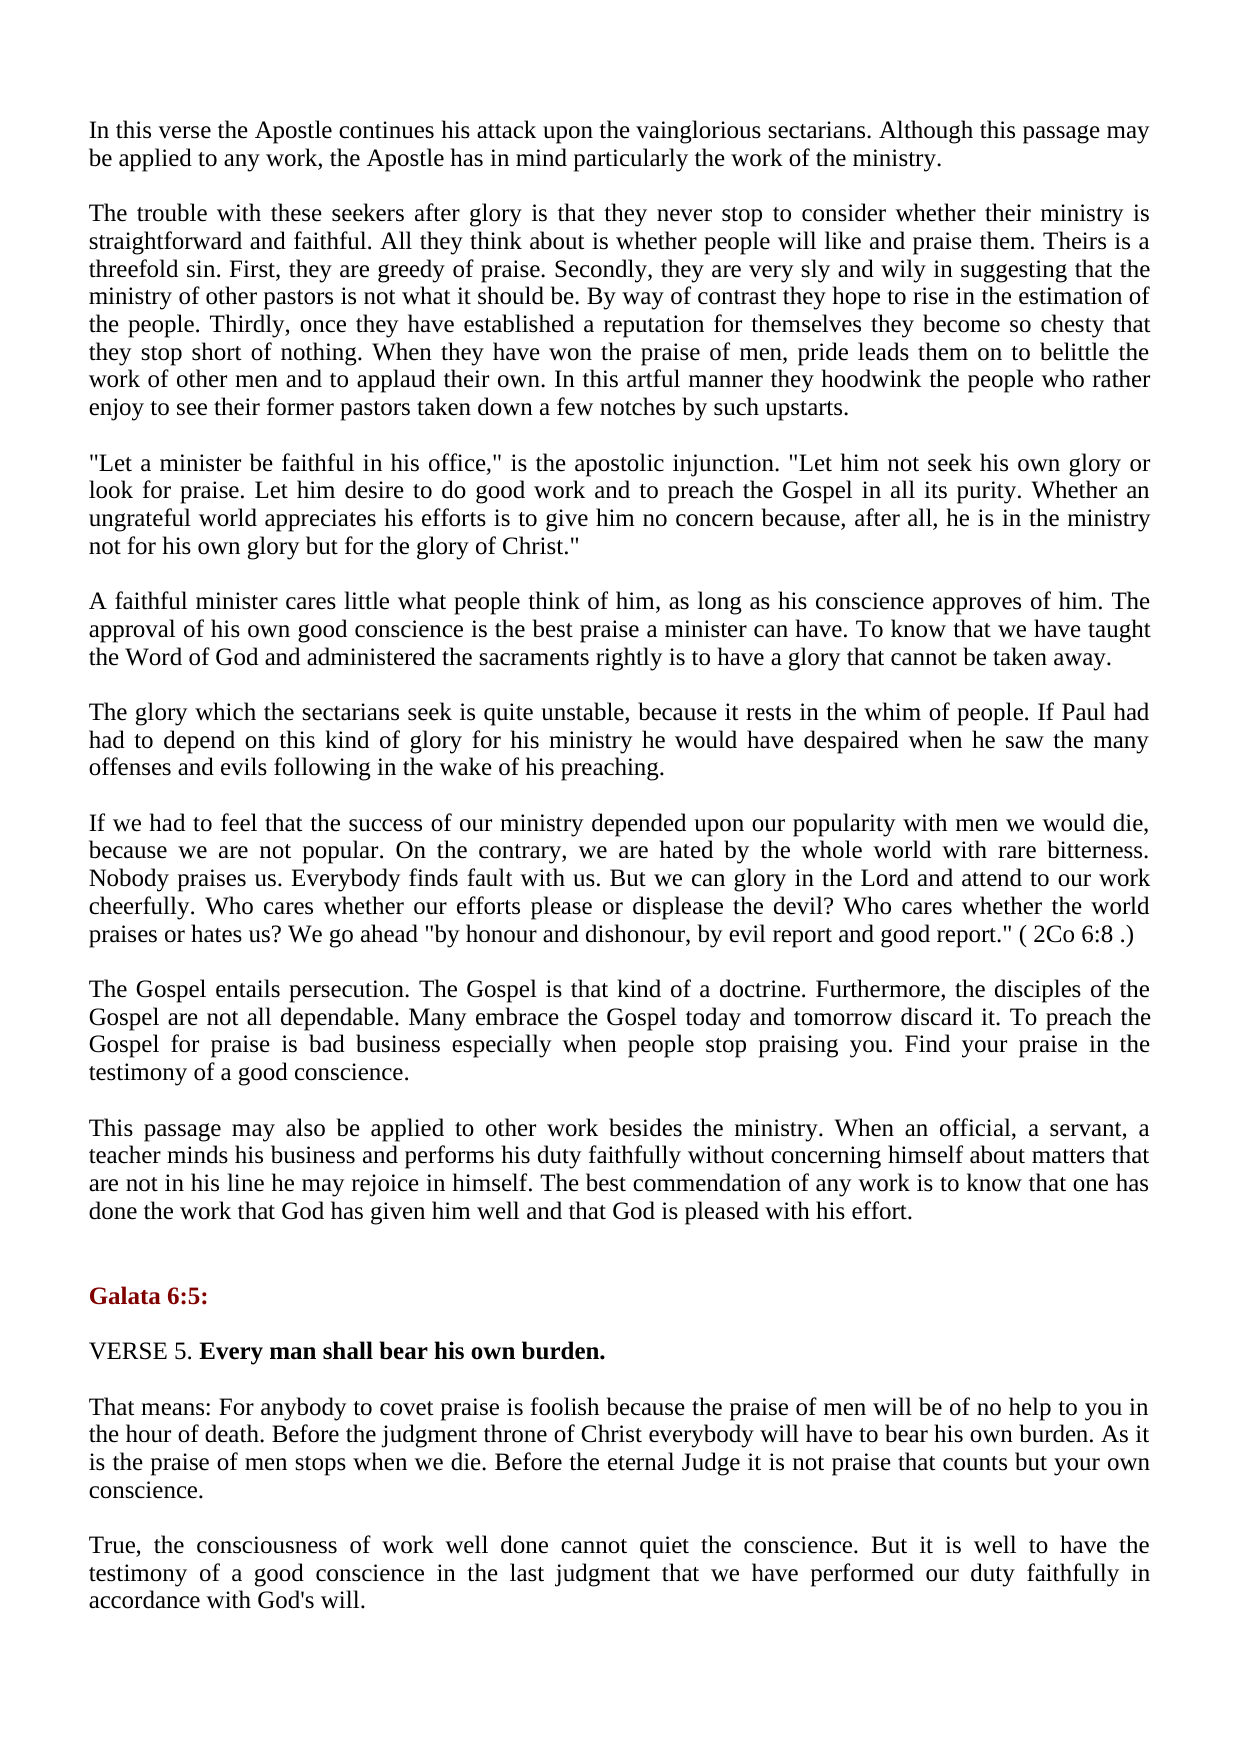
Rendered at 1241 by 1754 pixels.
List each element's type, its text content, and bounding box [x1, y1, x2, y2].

text VERSE 5. Every man shall bear his own burden. That means: For anybody to covet praise is foolish because the praise of men will be of no help to you in the hour of death. Before the judgment throne of Christ everybody will have to bear his own burden. As it is the praise of men stops when we die. Before the eternal Judge it is not praise that counts but your own conscience. True, the consciousness of work well done cannot quiet the conscience. But it is well to have the testimony of a good conscience in the last judgment that we have performed our duty faithfully in accordance with God's will. [88, 1337, 1152, 1642]
text Galata 6:5: [88, 1282, 1152, 1309]
text In this verse the Apostle continues his attack upon the vainglorious sectarians. Although this passage may be applied to any work, the Apostle has in mind particularly the work of the ministry. The trouble with these seekers after glory is that they never stop to consider whether their ministry is straightforward and faithful. All they think about is whether people will like and praise them. Theirs is a threefold sin. First, they are greedy of praise. Secondly, they are very sly and wily in suggesting that the ministry of other pastors is not what it should be. By way of contrast they hope to rise in the estimation of the people. Thirdly, once they have established a reputation for themselves they become so chesty that they stop short of nothing. When they have won the praise of men, pride leads them on to belittle the work of other men and to applaud their own. In this artful manner they hoodwink the people who rather enjoy to see their former pastors taken down a few notches by such upstarts. "Let a minister be faithful in his office," is the apostolic injunction. "Let him not seek his own glory or look for praise. Let him desire to do good work and to preach the Gospel in all its purity. Whether an ungrateful world appreciates his efforts is to give him no concern because, after all, he is in the ministry not for his own glory but for the glory of Christ." A faithful minister cares little what people think of him, as long as his conscience approves of him. The approval of his own good conscience is the best praise a minister can have. To know that we have taught the Word of God and administered the sacraments rightly is to have a glory that cannot be taken away. The glory which the sectarians seek is quite unstable, because it rests in the whim of people. If Paul had had to depend on this kind of glory for his ministry he would have despaired when he saw the many offenses and evils following in the wake of his preaching. If we had to feel that the success of our ministry depended upon our popularity with men we would die, because we are not popular. On the contrary, we are hated by the whole world with rare bitterness. Nobody praises us. Everybody finds fault with us. But we can glory in the Lord and attend to our work cheerfully. Who cares whether our efforts please or displease the devil? Who cares whether the world praises or hates us? We go ahead "by honour and dishonour, by evil report and good report." ( 2Co 6:8 .) The Gospel entails persecution. The Gospel is that kind of a doctrine. Furthermore, the disciples of the Gospel are not all dependable. Many embrace the Gospel today and tomorrow discard it. To preach the Gospel for praise is bad business especially when people stop praising you. Find your praise in the testimony of a good conscience. This passage may also be applied to other work besides the ministry. When an official, a servant, a teacher minds his business and performs his duty faithfully without concerning himself about matters that are not in his line he may rejoice in himself. The best commendation of any work is to know that one has done the work that God has given him well and that God is pleased with his effort. [88, 88, 1152, 1252]
